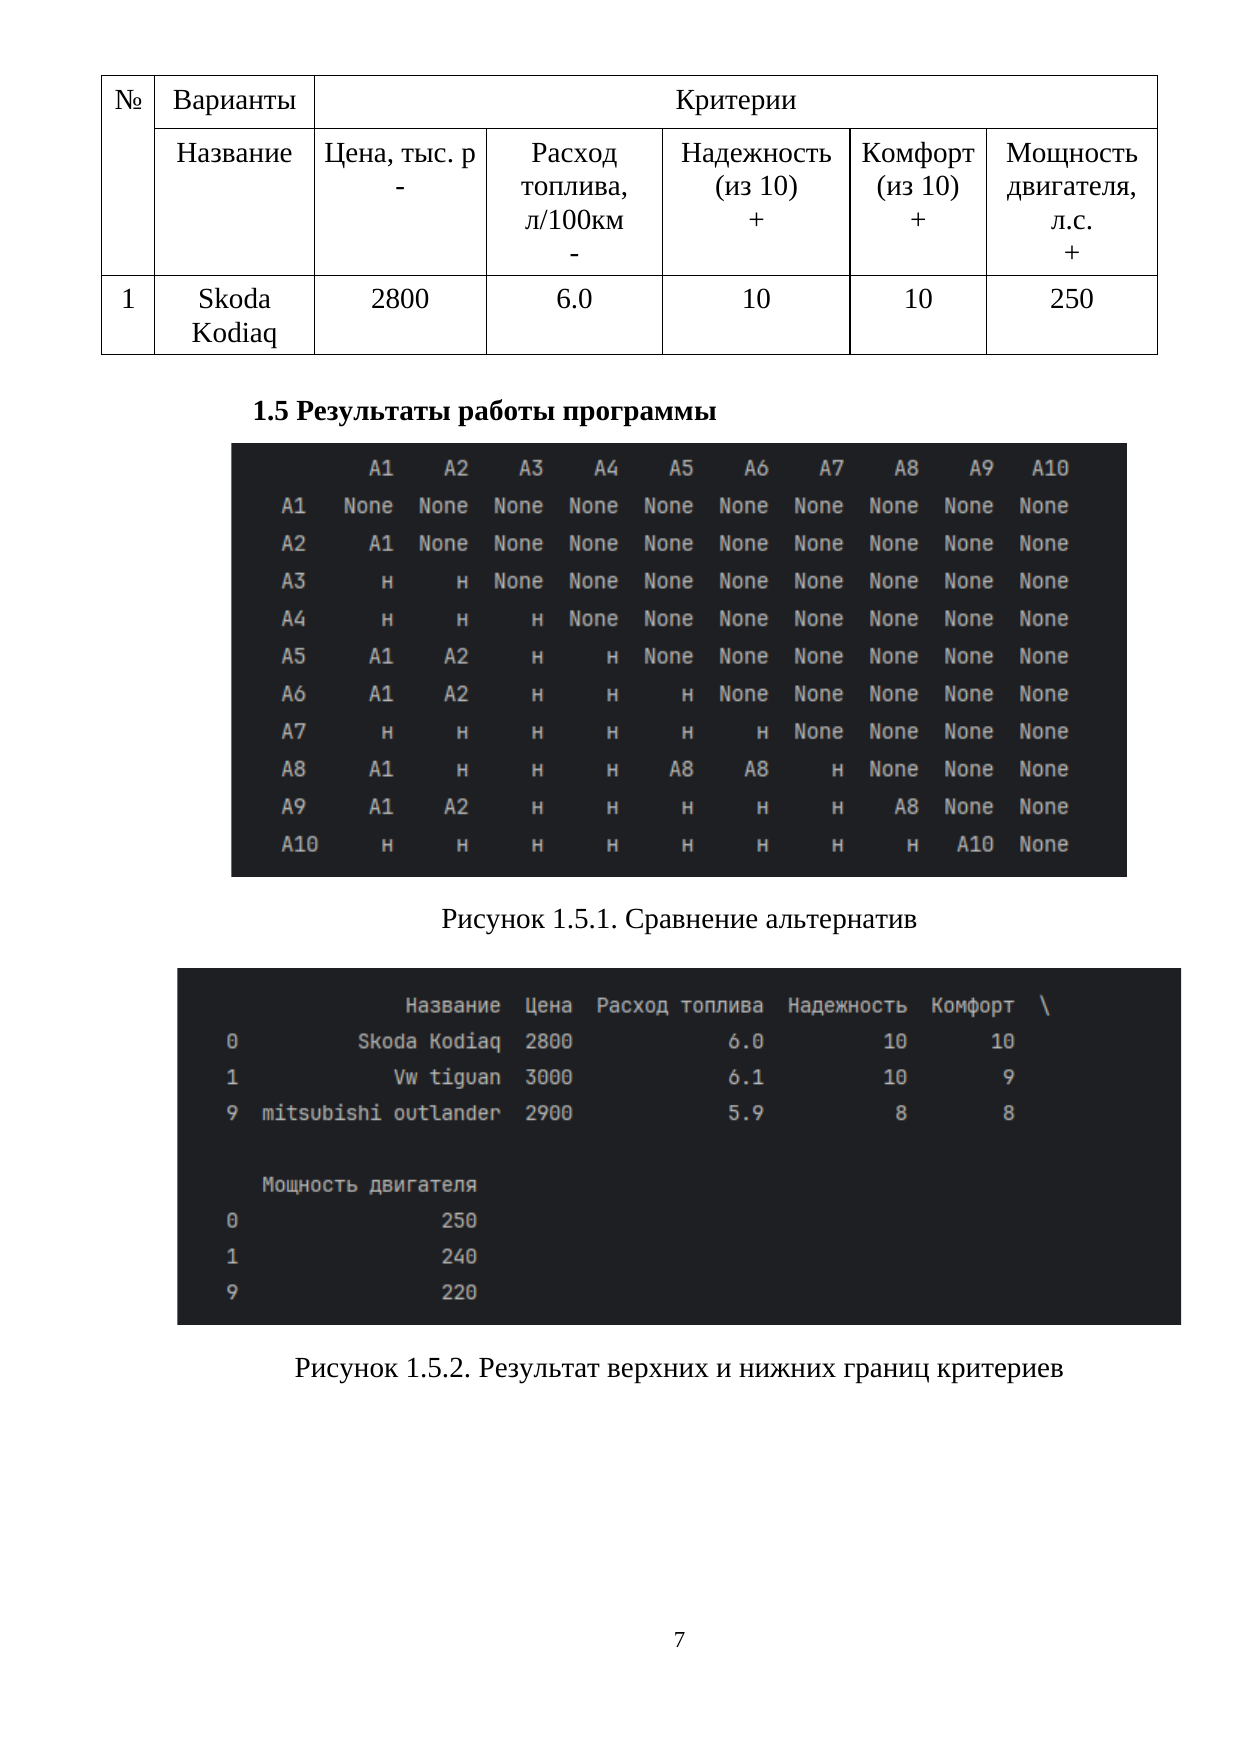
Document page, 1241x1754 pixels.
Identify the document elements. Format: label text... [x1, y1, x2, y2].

table_cell Цена, тыс. р - [315, 129, 486, 275]
table_cell Расход топлива, л/100км - [487, 129, 662, 275]
table_header № [102, 76, 154, 275]
table_header Варианты [155, 76, 314, 128]
subtitle 1.5 Результаты работы программы [252, 393, 1181, 427]
table_cell 10 [663, 276, 849, 354]
table_cell 1 [102, 276, 154, 354]
table_cell 250 [987, 276, 1157, 354]
text Рисунок 1.5.2. Результат верхних и нижних границ критериев [177, 1350, 1181, 1383]
table_cell Skoda Kodiaq [155, 276, 314, 354]
table_cell Название [155, 129, 314, 275]
table_header Критерии [315, 76, 1157, 128]
table_cell 6.0 [487, 276, 662, 354]
table_cell 10 [851, 276, 986, 354]
table_cell Надежность (из 10) + [663, 129, 849, 275]
table_cell Комфорт (из 10) + [851, 129, 986, 275]
text Рисунок 1.5.1. Сравнение альтернатив [177, 901, 1181, 935]
table_cell 2800 [315, 276, 486, 354]
table_cell Мощность двигателя, л.с. + [987, 129, 1157, 275]
